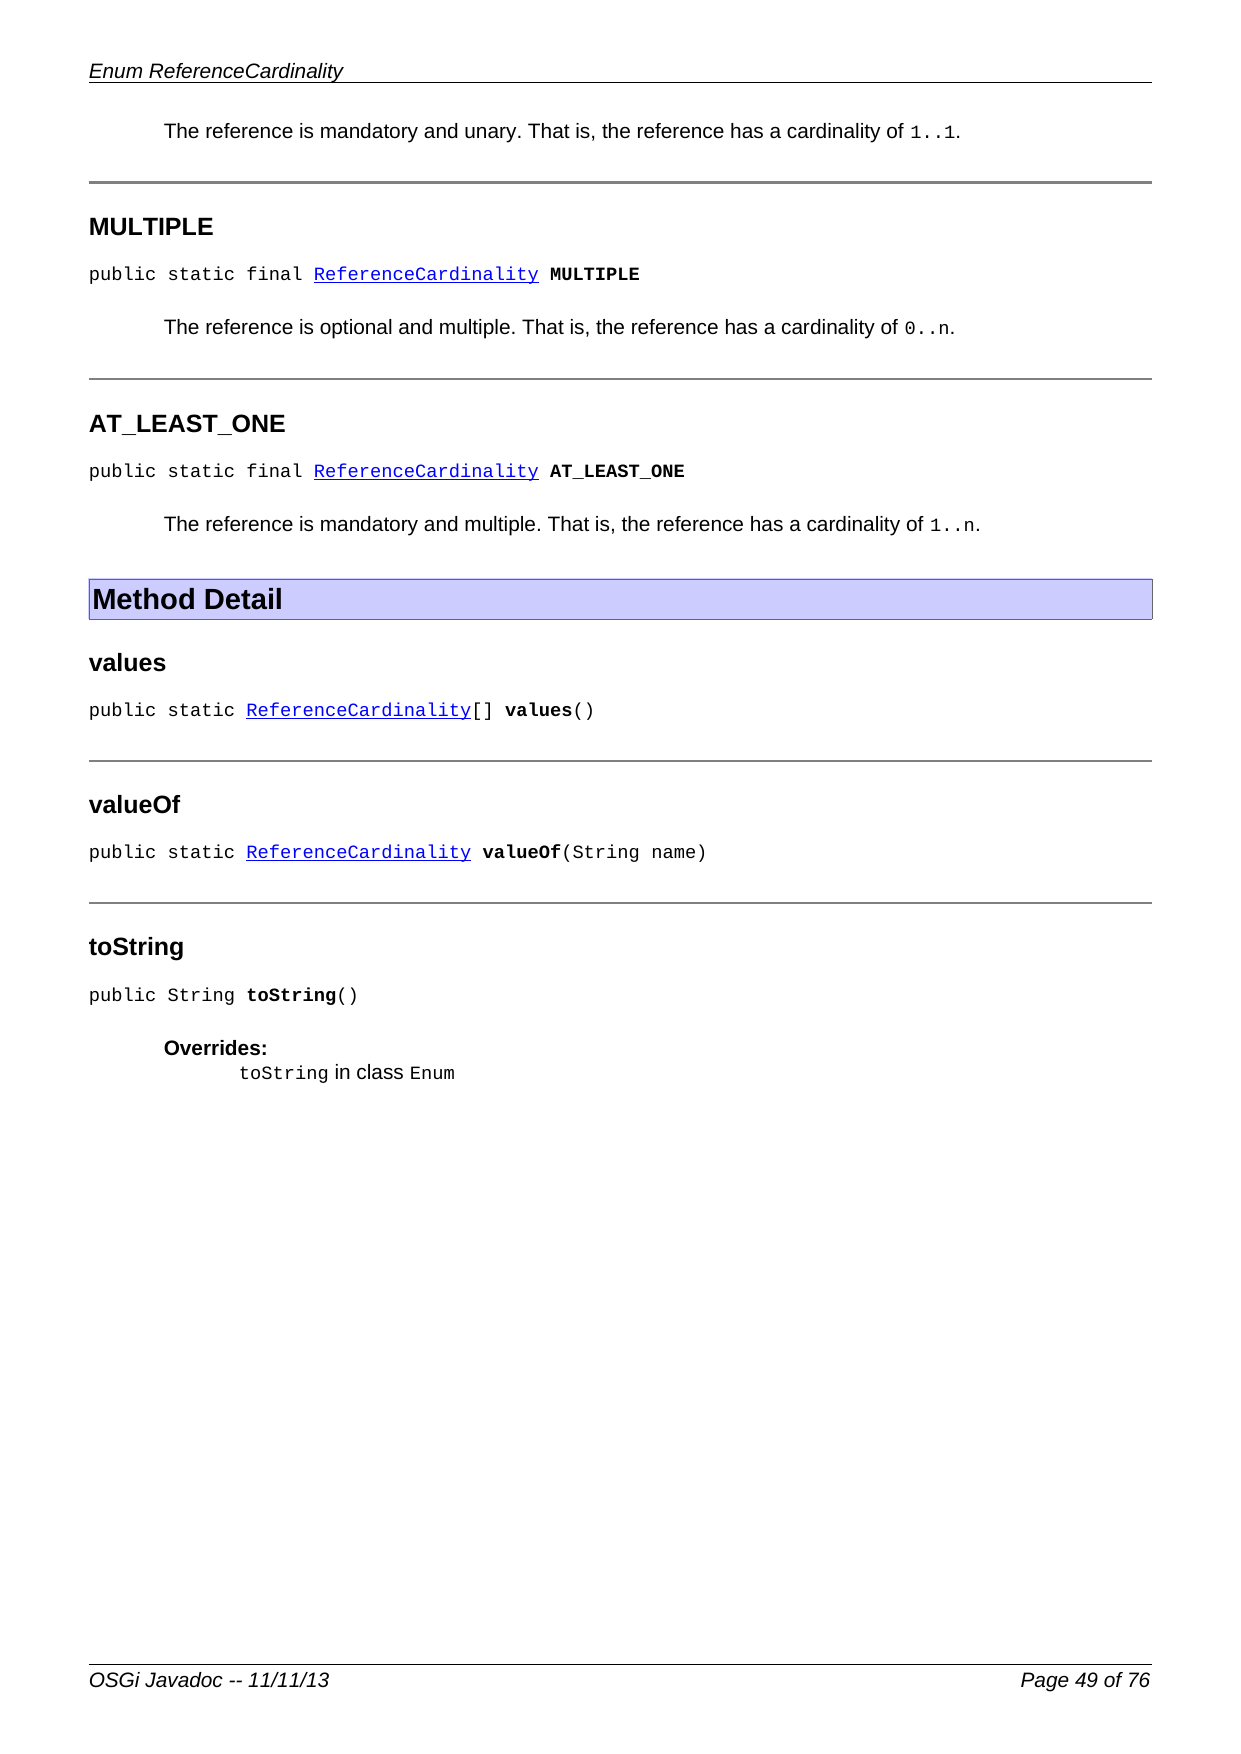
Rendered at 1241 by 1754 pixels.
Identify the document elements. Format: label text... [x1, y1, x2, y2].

subtitle Method Detail [90, 580, 1152, 619]
text public static final ReferenceCardinality AT_LEAST_ONE [88, 462, 1152, 483]
text public static ReferenceCardinality valueOf(String name) [88, 843, 1152, 864]
text The reference is mandatory and unary. That is, the reference has a cardinality of 1..1. [163, 118, 1152, 144]
subtitle toString [88, 932, 1152, 961]
text toString in class Enum [238, 1060, 1152, 1085]
text public static ReferenceCardinality[] values() [88, 701, 1152, 722]
subtitle MULTIPLE [88, 212, 1152, 241]
text Overrides: [163, 1036, 1152, 1060]
subtitle valueOf [88, 790, 1152, 819]
text public static final ReferenceCardinality MULTIPLE [88, 265, 1152, 286]
subtitle AT_LEAST_ONE [88, 409, 1152, 437]
text The reference is optional and multiple. That is, the reference has a cardinality of 0..n. [163, 315, 1152, 340]
subtitle values [88, 648, 1152, 676]
text public String toString() [88, 985, 1152, 1007]
text The reference is mandatory and multiple. That is, the reference has a cardinality of 1..n. [163, 512, 1152, 537]
